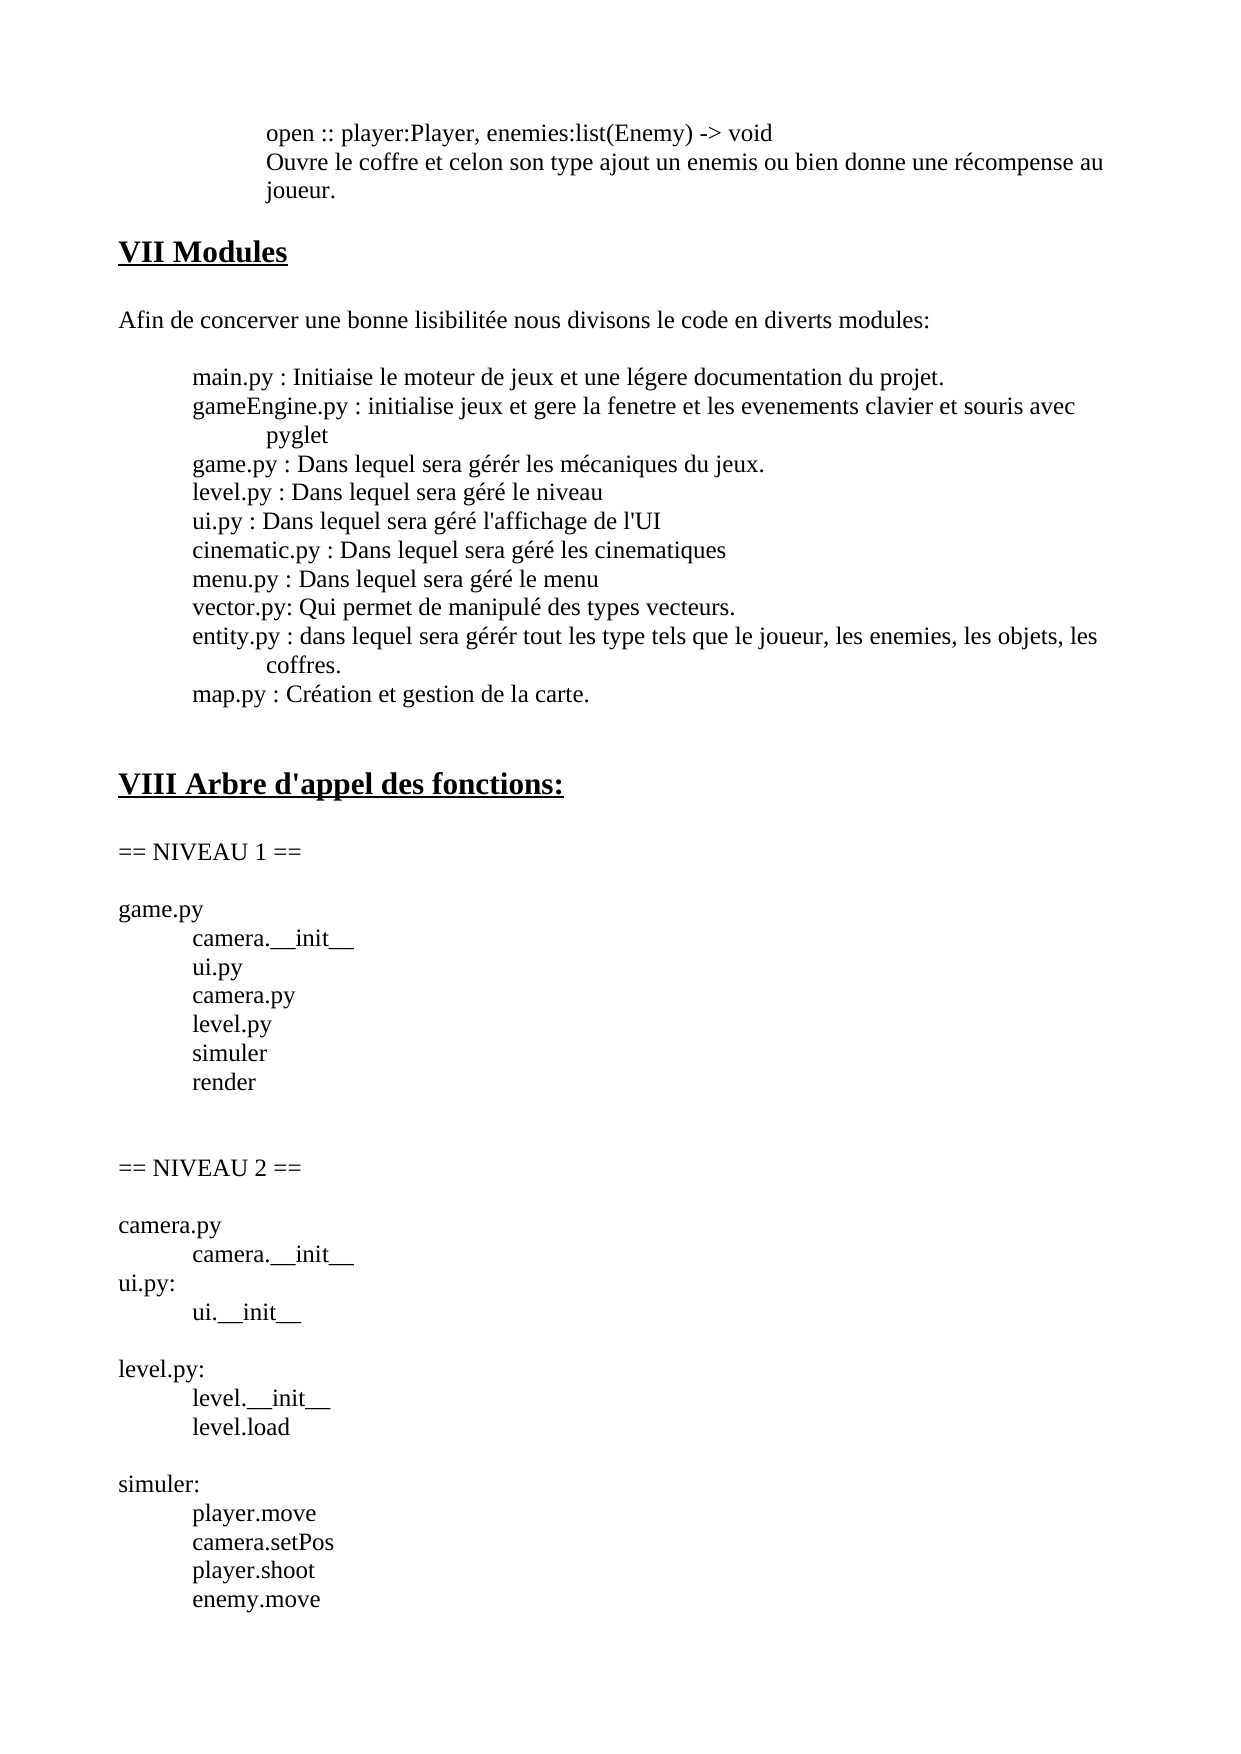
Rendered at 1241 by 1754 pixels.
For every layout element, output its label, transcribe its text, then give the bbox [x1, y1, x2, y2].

text entity.py : dans lequel sera gérér tout les type tels que le joueur, les enemies, les objets, les coffres. [118, 621, 1122, 679]
text game.py [118, 894, 1122, 923]
text == NIVEAU 2 == [118, 1153, 1122, 1182]
text ui.py [118, 952, 1122, 981]
text menu.py : Dans lequel sera géré le menu [118, 564, 1122, 592]
text main.py : Initiaise le moteur de jeux et une légere documentation du projet. [118, 362, 1122, 391]
text level.__init__ [118, 1383, 1122, 1412]
text camera.py [118, 981, 1122, 1009]
text player.shoot [118, 1556, 1122, 1584]
text VII Modules [118, 233, 1122, 269]
text enemy.move [118, 1584, 1122, 1613]
text camera.__init__ [118, 1239, 1122, 1268]
text render [118, 1067, 1122, 1096]
text Ouvre le coffre et celon son type ajout un enemis ou bien donne une récompense au joueur. [118, 147, 1122, 204]
text simuler: [118, 1469, 1122, 1498]
text level.py [118, 1009, 1122, 1038]
text level.py: [118, 1354, 1122, 1383]
text player.move [118, 1498, 1122, 1527]
text vector.py: Qui permet de manipulé des types vecteurs. [118, 592, 1122, 621]
text open :: player:Player, enemies:list(Enemy) -> void [118, 118, 1122, 147]
text Afin de concerver une bonne lisibilitée nous divisons le code en diverts modules: [118, 305, 1122, 334]
text level.py : Dans lequel sera géré le niveau [118, 477, 1122, 506]
text cinematic.py : Dans lequel sera géré les cinematiques [118, 535, 1122, 564]
text camera.py [118, 1211, 1122, 1239]
text simuler [118, 1038, 1122, 1067]
text level.load [118, 1412, 1122, 1441]
text camera.setPos [118, 1527, 1122, 1556]
text ui.__init__ [118, 1297, 1122, 1326]
text VIII Arbre d'appel des fonctions: [118, 765, 1122, 801]
text map.py : Création et gestion de la carte. [118, 679, 1122, 707]
text ui.py: [118, 1268, 1122, 1297]
text gameEngine.py : initialise jeux et gere la fenetre et les evenements clavier et souris avec pyglet [118, 391, 1122, 449]
text game.py : Dans lequel sera gérér les mécaniques du jeux. [118, 449, 1122, 477]
text == NIVEAU 1 == [118, 837, 1122, 866]
text camera.__init__ [118, 923, 1122, 952]
text ui.py : Dans lequel sera géré l'affichage de l'UI [118, 506, 1122, 535]
